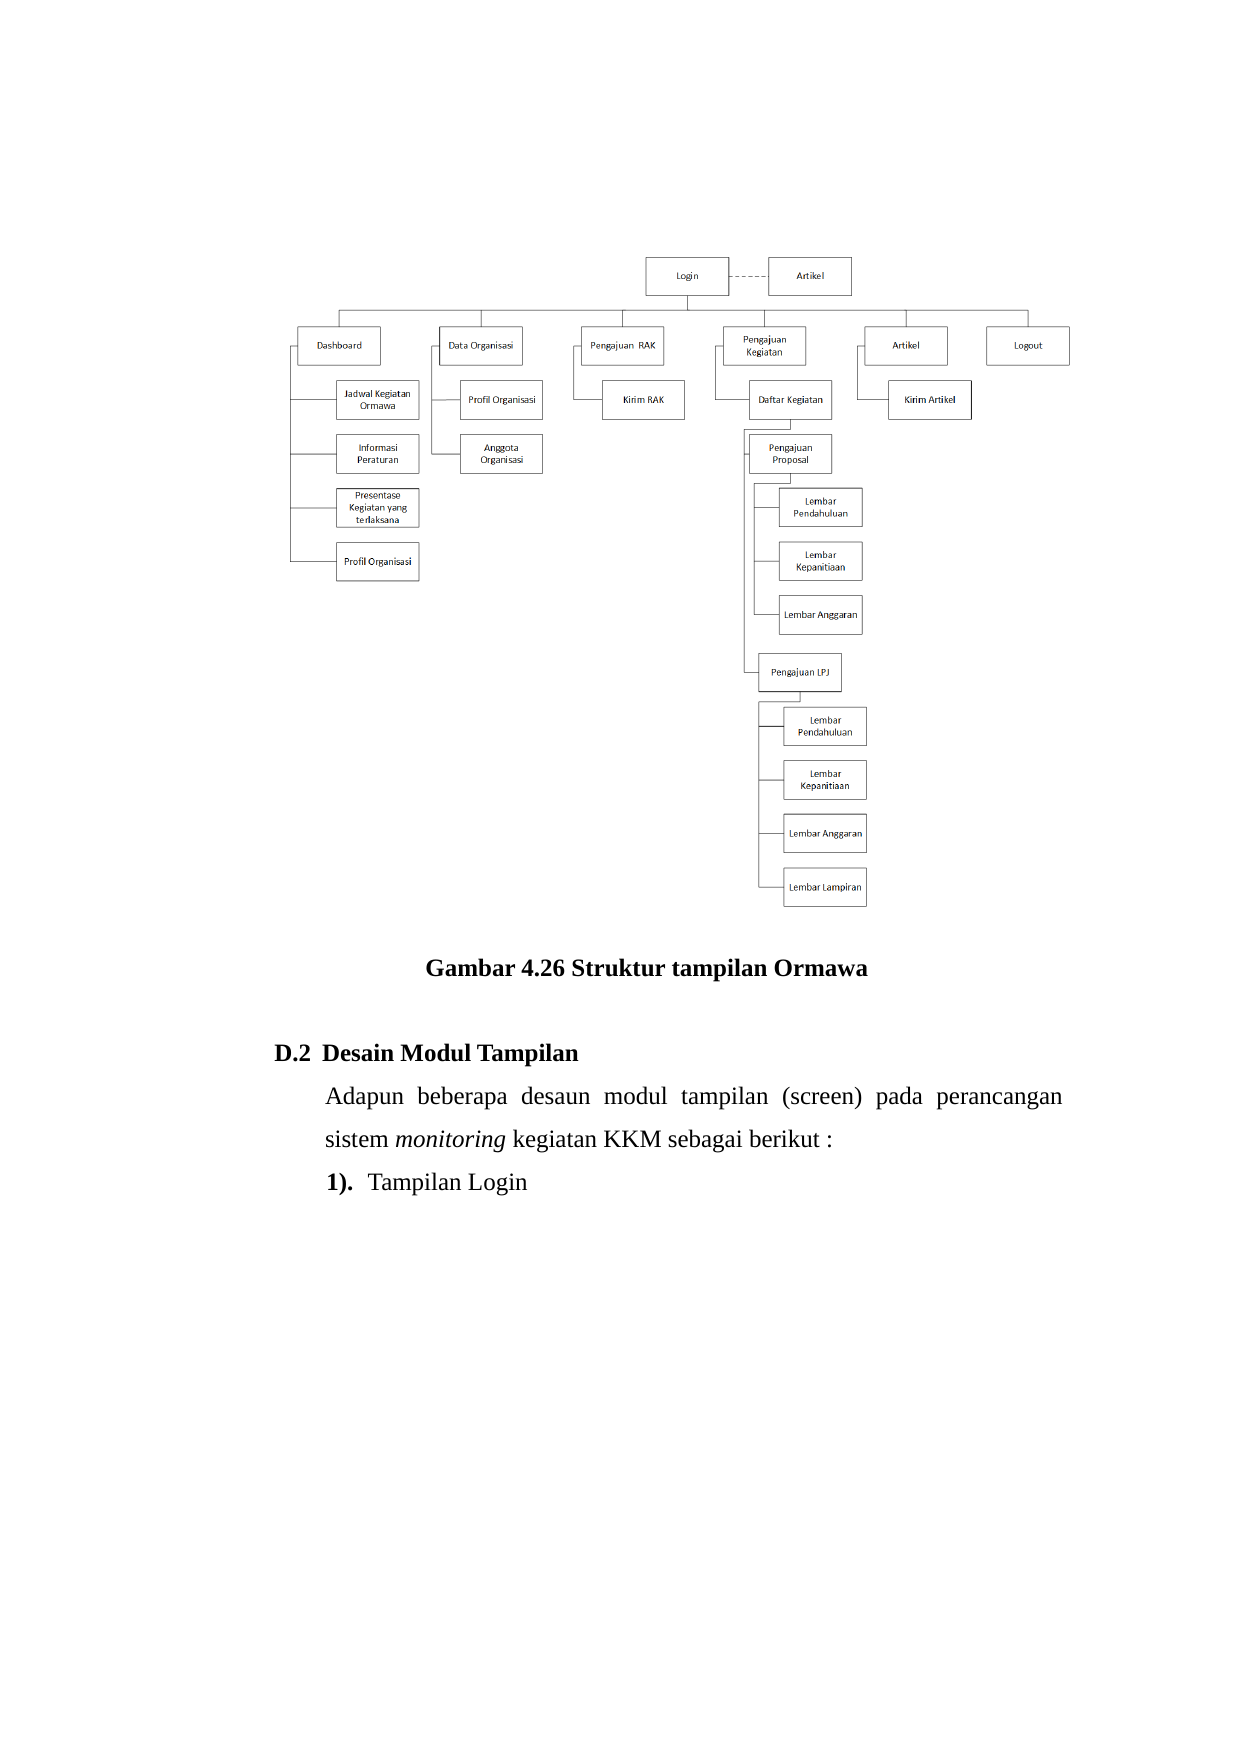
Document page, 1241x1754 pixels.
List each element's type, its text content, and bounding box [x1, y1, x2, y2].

list Adapun beberapa desaun modul tampilan (screen) pada perancangan sistem monitoring kegiatan KKM sebagai berikut : [325, 1081, 1063, 1153]
list Desain Modul Tampilan [274, 1038, 1063, 1066]
text Gambar 4.26 Struktur tampilan Ormawa [236, 953, 1063, 982]
picture [289, 256, 1070, 907]
list Tampilan Login [326, 1167, 1063, 1196]
table_header [236, 236, 1063, 941]
